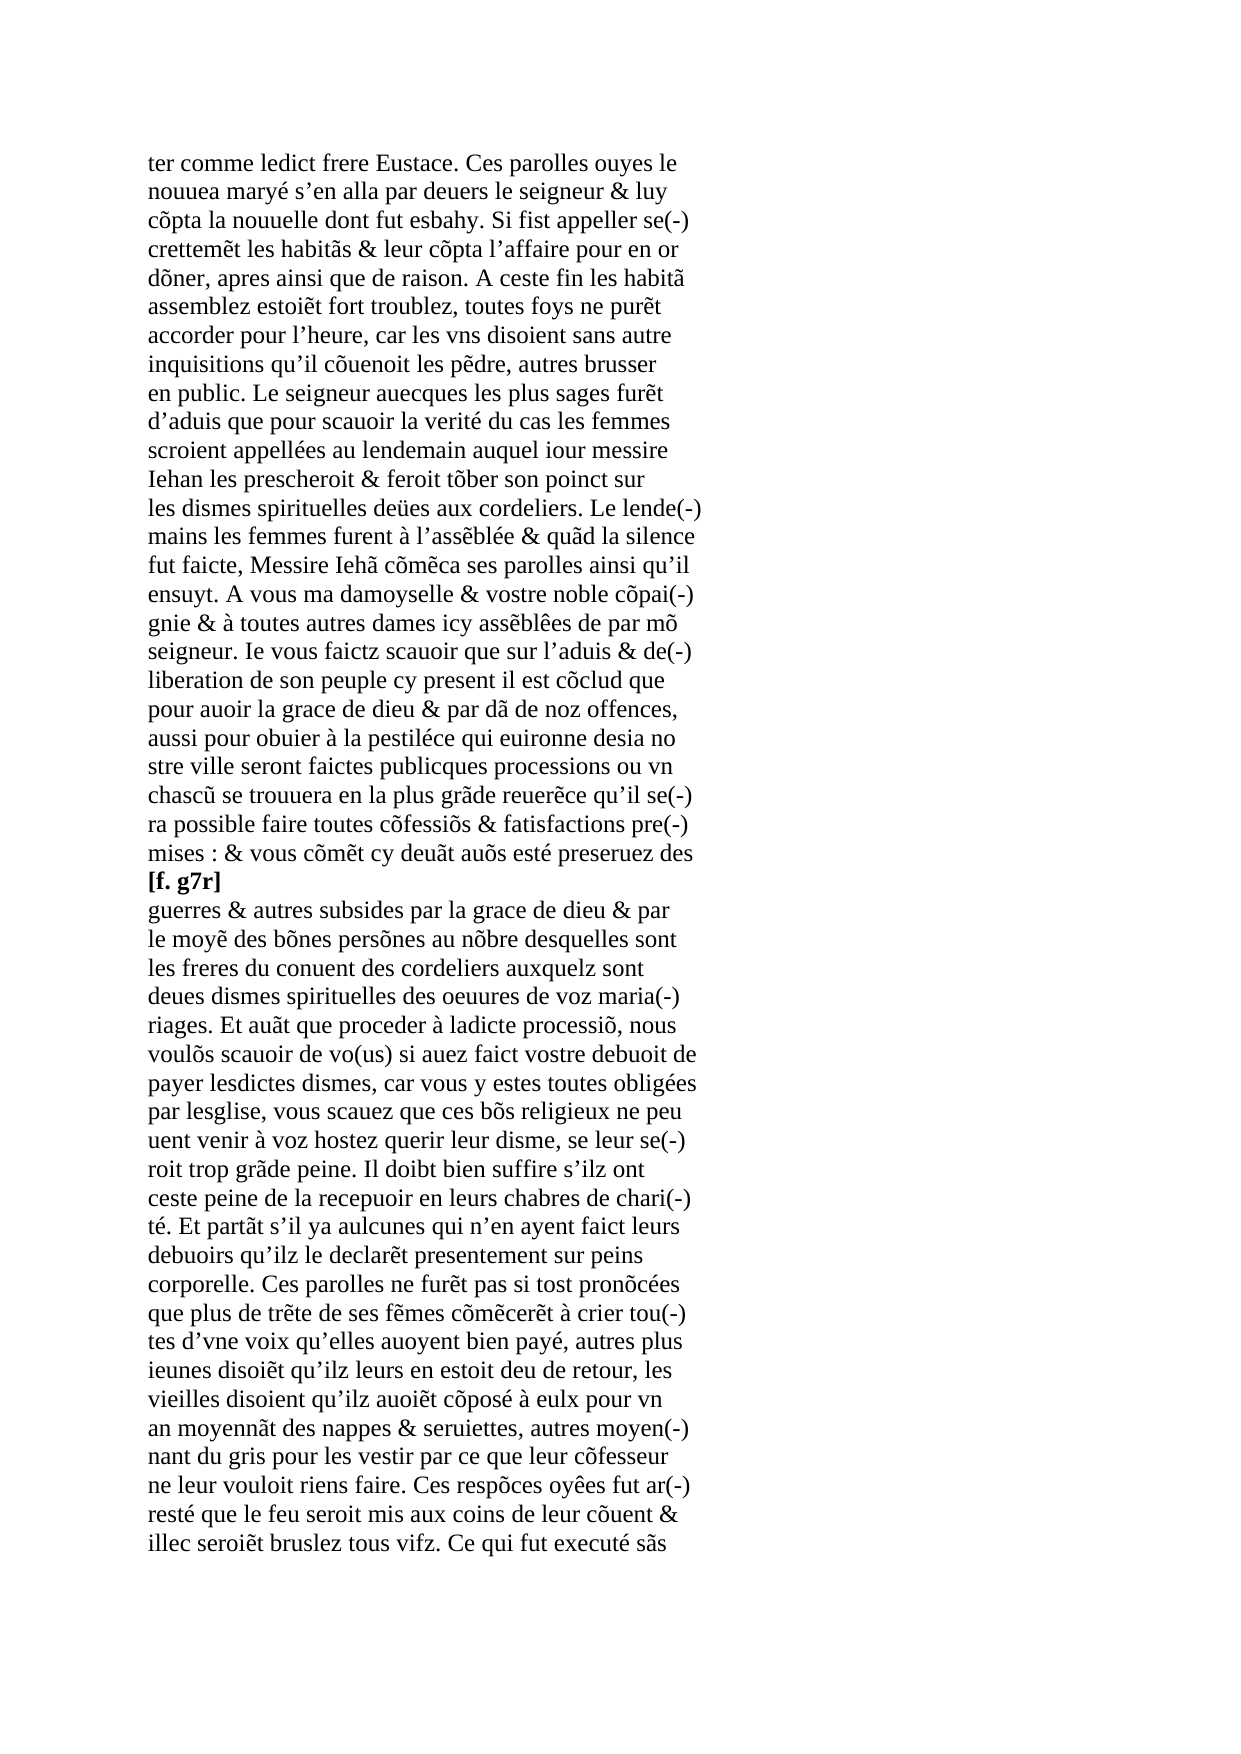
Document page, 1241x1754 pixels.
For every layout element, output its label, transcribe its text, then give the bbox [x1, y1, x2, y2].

text ter comme ledict frere Eustace. Ces parolles ouyes le nouuea maryé s’en alla par deuers le seigneur & luy cõpta la nouuelle dont fut esbahy. Si fist appeller se(-) crettemẽt les habitãs & leur cõpta l’affaire pour en or dõner, apres ainsi que de raison. A ceste fin les habitã assemblez estoiẽt fort troublez, toutes foys ne purẽt accorder pour l’heure, car les vns disoient sans autre inquisitions qu’il cõuenoit les pẽdre, autres brusser en public. Le seigneur auecques les plus sages furẽt d’aduis que pour scauoir la verité du cas les femmes scroient appellées au lendemain auquel iour messire Iehan les prescheroit & feroit tõber son poinct sur les dismes spirituelles deües aux cordeliers. Le lende(-) mains les femmes furent à l’assẽblée & quãd la silence fut faicte, Messire Iehã cõmẽca ses parolles ainsi qu’il ensuyt. A vous ma damoyselle & vostre noble cõpai(-) gnie & à toutes autres dames icy assẽblêes de par mõ seigneur. Ie vous faictz scauoir que sur l’aduis & de(-) liberation de son peuple cy present il est cõclud que pour auoir la grace de dieu & par dã de noz offences, aussi pour obuier à la pestiléce qui euironne desia no stre ville seront faictes publicques processions ou vn chascũ se trouuera en la plus grãde reuerẽce qu’il se(-) ra possible faire toutes cõfessiõs & fatisfactions pre(-) mises : & vous cõmẽt cy deuãt auõs esté preseruez des [f. g7r] guerres & autres subsides par la grace de dieu & par le moyẽ des bõnes persõnes au nõbre desquelles sont les freres du conuent des cordeliers auxquelz sont deues dismes spirituelles des oeuures de voz maria(-) riages. Et auãt que proceder à ladicte processiõ, nous voulõs scauoir de vo(us) si auez faict vostre debuoit de payer lesdictes dismes, car vous y estes toutes obligées par lesglise, vous scauez que ces bõs religieux ne peu uent venir à voz hostez querir leur disme, se leur se(-) roit trop grãde peine. Il doibt bien suffire s’ilz ont ceste peine de la recepuoir en leurs chabres de chari(-) té. Et partãt s’il ya aulcunes qui n’en ayent faict leurs debuoirs qu’ilz le declarẽt presentement sur peins corporelle. Ces parolles ne furẽt pas si tost pronõcées que plus de trẽte de ses fẽmes cõmẽcerẽt à crier tou(-) tes d’vne voix qu’elles auoyent bien payé, autres plus ieunes disoiẽt qu’ilz leurs en estoit deu de retour, les vieilles disoient qu’ilz auoiẽt cõposé à eulx pour vn an moyennãt des nappes & seruiettes, autres moyen(-) nant du gris pour les vestir par ce que leur cõfesseur ne leur vouloit riens faire. Ces respõces oyêes fut ar(-) resté que le feu seroit mis aux coins de leur cõuent & illec seroiẽt bruslez tous vifz. Ce qui fut executé sãs [148, 148, 1093, 1556]
